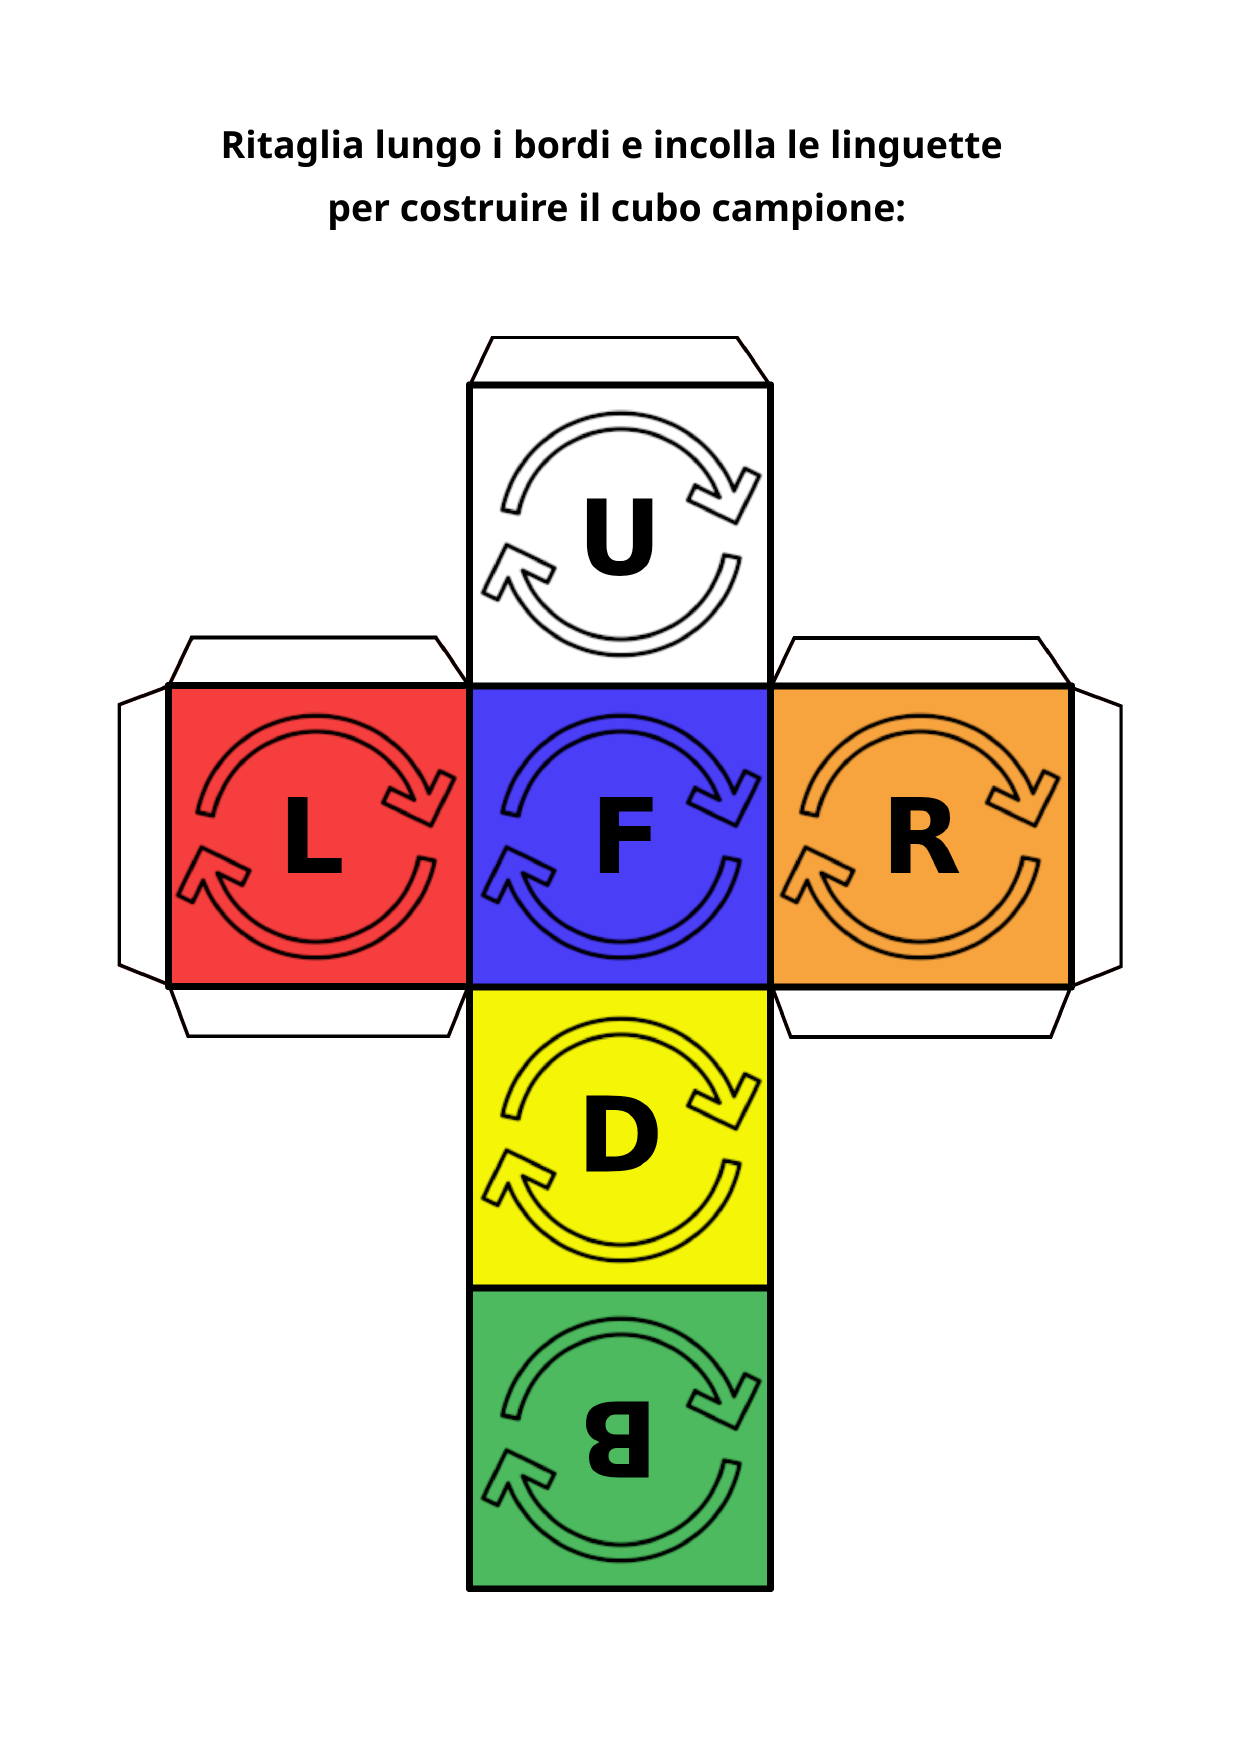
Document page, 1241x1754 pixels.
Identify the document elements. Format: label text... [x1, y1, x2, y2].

picture [117, 336, 1123, 1592]
subtitle per costruire il cubo campione: [125, 182, 1108, 233]
subtitle Ritaglia lungo i bordi e incolla le linguette [125, 118, 1108, 169]
